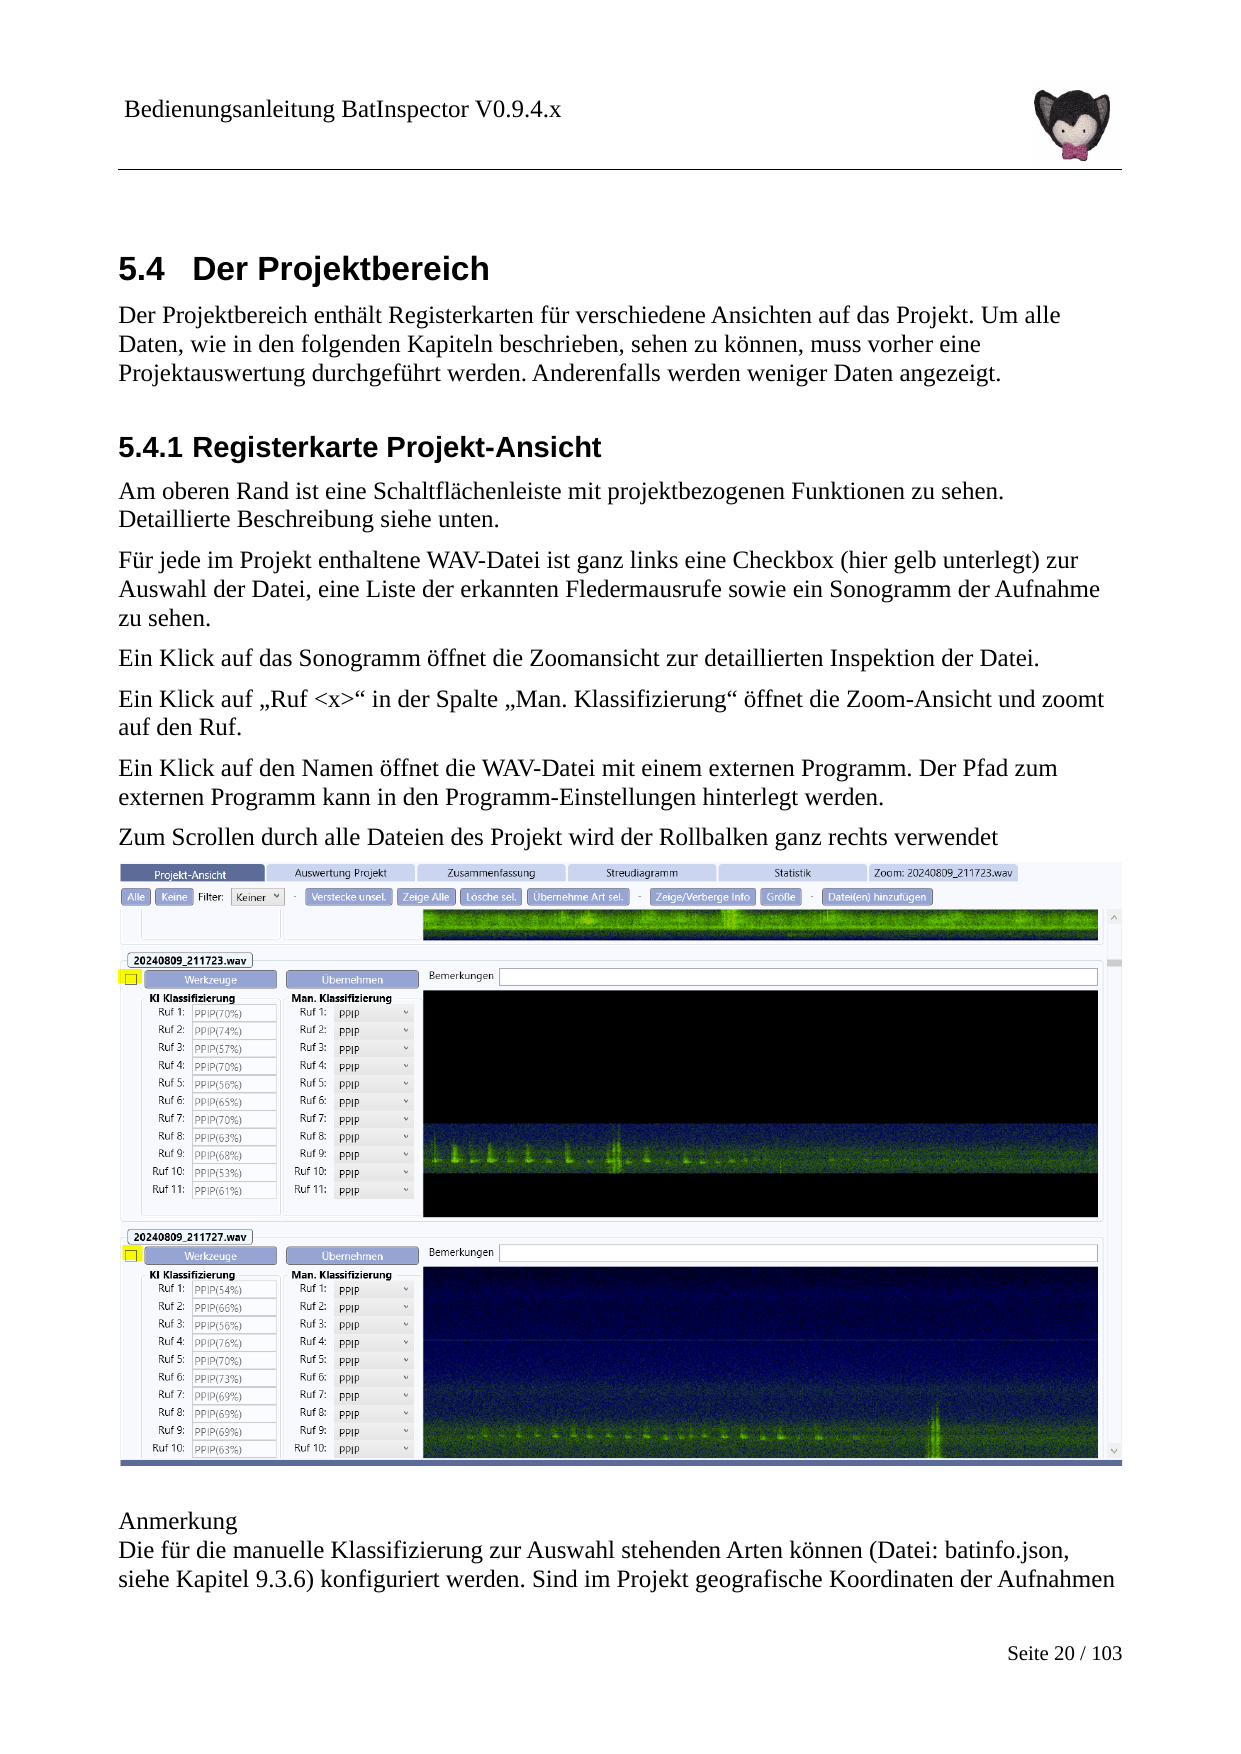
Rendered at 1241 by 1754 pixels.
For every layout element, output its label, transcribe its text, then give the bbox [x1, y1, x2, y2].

text Für jede im Projekt enthaltene WAV-Datei ist ganz links eine Checkbox (hier gelb unterlegt) zur Auswahl der Datei, eine Liste der erkannten Fledermausrufe sowie ein Sonogramm der Aufnahme zu sehen. [118, 545, 1122, 631]
picture [118, 862, 1123, 1466]
text Ein Klick auf „Ruf <x>“ in der Spalte „Man. Klassifizierung“ öffnet die Zoom-Ansicht und zoomt auf den Ruf. [118, 684, 1122, 741]
text Ein Klick auf den Namen öffnet die WAV-Datei mit einem externen Programm. Der Pfad zum externen Programm kann in den Programm-Einstellungen hinterlegt werden. [118, 753, 1122, 810]
text Die für die manuelle Klassifizierung zur Auswahl stehenden Arten können (Datei: batinfo.json, siehe Kapitel 9.3.6) konfiguriert werden. Sind im Projekt geografische Koordinaten der Aufnahmen [118, 1535, 1122, 1593]
subtitle Der Projektbereich [118, 249, 1122, 288]
text Der Projektbereich enthält Registerkarten für verschiedene Ansichten auf das Projekt. Um alle Daten, wie in den folgenden Kapiteln beschrieben, sehen zu können, muss vorher eine Projektauswertung durchgeführt werden. Anderenfalls werden weniger Daten angezeigt. [118, 300, 1122, 386]
text Zum Scrollen durch alle Dateien des Projekt wird der Rollbalken ganz rechts verwendet [118, 822, 1122, 851]
text Ein Klick auf das Sonogramm öffnet die Zoomansicht zur detaillierten Inspektion der Datei. [118, 643, 1122, 672]
subtitle Registerkarte Projekt-Ansicht [118, 430, 1122, 463]
text Am oberen Rand ist eine Schaltflächenleiste mit projektbezogenen Funktionen zu sehen. Detaillierte Beschreibung siehe unten. [118, 476, 1122, 533]
text Anmerkung [118, 1506, 1122, 1535]
picture [1030, 80, 1119, 169]
